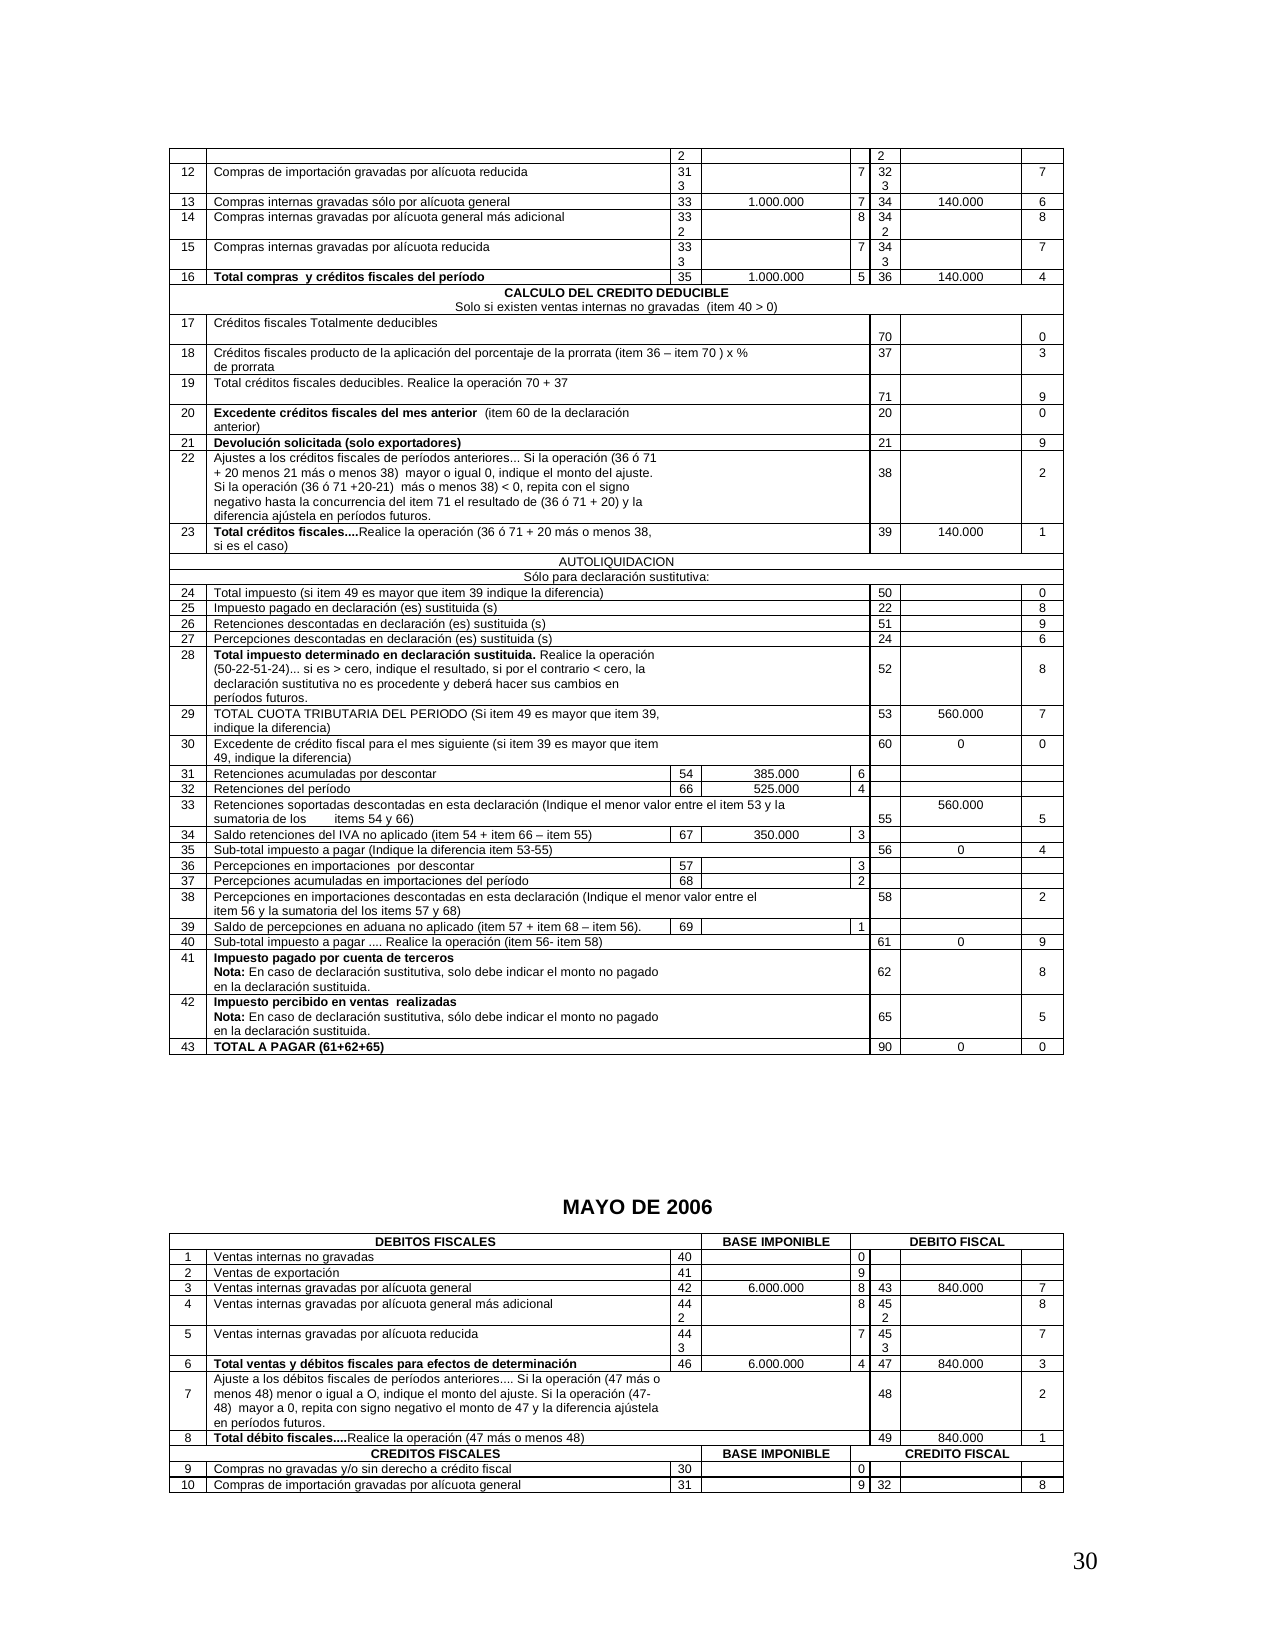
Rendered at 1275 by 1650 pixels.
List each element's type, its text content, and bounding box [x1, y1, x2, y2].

table_cell 30 [170, 736, 206, 765]
table_cell 7 [1022, 706, 1063, 735]
table_cell [901, 766, 1021, 781]
table_cell [670, 524, 702, 553]
table_cell [1022, 782, 1063, 796]
table_cell [670, 1431, 702, 1445]
table_cell 7 [851, 240, 869, 269]
table_cell 9 [1022, 435, 1063, 450]
table_cell 15 [170, 240, 206, 269]
table_cell 453 [871, 1326, 900, 1355]
table_cell 40 [671, 1250, 701, 1264]
table_cell [871, 874, 900, 888]
table_cell 17 [170, 315, 206, 344]
table_cell Impuesto percibido en ventas realizadas Nota: En caso de declaración sustitutiva, sólo debe indicar el monto no pagado en la declaración sustituida. [207, 995, 670, 1038]
table_cell 3 [1022, 1356, 1063, 1371]
table_cell [871, 919, 900, 934]
table_cell 24 [871, 632, 900, 646]
table_cell 332 [671, 210, 701, 239]
table_cell 0 [851, 1250, 869, 1264]
table_cell 9 [851, 1265, 869, 1280]
table_cell Sub-total impuesto a pagar (Indique la diferencia item 53-55) [207, 843, 670, 857]
table_cell 16 [170, 270, 206, 284]
table_cell 18 [170, 345, 206, 374]
table_cell [702, 1478, 850, 1492]
table_cell [1022, 827, 1063, 842]
table_cell [851, 797, 869, 826]
table_cell [702, 647, 851, 705]
table_cell [851, 315, 869, 344]
table_cell [702, 405, 851, 434]
table_cell [901, 616, 1021, 631]
table_cell [702, 240, 850, 269]
table_cell 51 [871, 616, 900, 631]
table_cell 1 [851, 919, 869, 934]
table_cell 525.000 [702, 782, 850, 796]
table_cell [702, 919, 850, 934]
table_cell [670, 375, 702, 404]
table_cell 21 [871, 435, 900, 450]
table_cell 2 [671, 149, 701, 163]
table_cell 8 [1022, 1296, 1063, 1325]
table_header DEBITO FISCAL [851, 1234, 1063, 1249]
table_cell [851, 524, 869, 553]
table_cell 6 [1022, 632, 1063, 646]
table_cell [871, 766, 900, 781]
table_cell [901, 782, 1021, 796]
table_cell 9 [170, 1462, 206, 1476]
table_cell Total créditos fiscales deducibles. Realice la operación 70 + 37 [207, 375, 670, 404]
table_cell 9 [1022, 375, 1063, 404]
table_cell 43 [871, 1281, 900, 1295]
table_cell [871, 858, 900, 873]
table_cell Total compras y créditos fiscales del período [207, 270, 670, 284]
table_cell 7 [1022, 164, 1063, 193]
table_cell [670, 585, 702, 600]
table_cell 30 [671, 1462, 701, 1476]
table_cell [901, 585, 1021, 600]
table_cell [901, 1265, 1021, 1280]
table_cell Ventas internas gravadas por alícuota general [207, 1281, 670, 1295]
table_cell 1 [1022, 1431, 1063, 1445]
table_cell [702, 1296, 850, 1325]
table_cell [702, 451, 851, 523]
table_cell [1022, 919, 1063, 934]
table_cell [797, 345, 851, 374]
table_cell TOTAL A PAGAR (61+62+65) [207, 1039, 670, 1054]
table_cell [670, 1372, 702, 1430]
table_cell [901, 827, 1021, 842]
table_cell 25 [170, 601, 206, 615]
table_cell 8 [851, 210, 869, 239]
table_cell 32 [170, 782, 206, 796]
table_cell [901, 919, 1021, 934]
table_cell 1.000.000 [702, 270, 850, 284]
table_cell [702, 1372, 851, 1430]
table_cell [670, 1039, 702, 1054]
table_cell CALCULO DEL CREDITO DEDUCIBLE Solo si existen ventas internas no gravadas (item 40 > 0) [170, 285, 1063, 314]
table_cell [851, 375, 869, 404]
table_cell [702, 585, 851, 600]
table_cell 0 [901, 935, 1021, 949]
table_cell 60 [871, 736, 900, 765]
table_cell 36 [170, 858, 206, 873]
table_cell 8 [1022, 210, 1063, 239]
table_cell 333 [671, 240, 701, 269]
table_cell Total impuesto (si item 49 es mayor que item 39 indique la diferencia) [207, 585, 670, 600]
table_cell 10 [170, 1478, 206, 1492]
table_cell 37 [871, 345, 900, 374]
table_cell [670, 616, 702, 631]
table_cell 37 [170, 874, 206, 888]
table_cell Percepciones descontadas en declaración (es) sustituida (s) [207, 632, 670, 646]
table_cell BASE IMPONIBLE [702, 1446, 850, 1461]
table_cell [702, 858, 850, 873]
table_cell [901, 1250, 1021, 1264]
text MAYO DE 2006 [177, 1195, 1098, 1219]
table_cell [901, 1326, 1021, 1355]
table_cell 6.000.000 [702, 1356, 850, 1371]
table_cell 8 [170, 1431, 206, 1445]
table_cell [827, 797, 851, 826]
table_cell 3 [170, 1281, 206, 1295]
table_cell 560.000 [901, 706, 1021, 735]
table_cell [901, 164, 1021, 193]
table_cell 55 [871, 797, 900, 826]
table_cell Compras de importación gravadas por alícuota general [207, 1478, 670, 1492]
table_cell [702, 164, 850, 193]
table_cell Créditos fiscales Totalmente deducibles [207, 315, 670, 344]
table_cell 23 [170, 524, 206, 553]
table_cell [851, 632, 869, 646]
table_cell 2 [871, 149, 900, 163]
table_cell 7 [1022, 1326, 1063, 1355]
table_cell AUTOLIQUIDACION [170, 554, 1063, 569]
table_cell 140.000 [901, 194, 1021, 209]
table_cell [1022, 1265, 1063, 1280]
table_cell [901, 647, 1021, 705]
table_cell [670, 995, 702, 1038]
table_cell 19 [170, 375, 206, 404]
table_cell 33 [671, 194, 701, 209]
table_cell 34 [170, 827, 206, 842]
table_cell 2 [851, 874, 869, 888]
table_cell 49 [871, 1431, 900, 1445]
table_cell 36 [871, 270, 900, 284]
table_cell [851, 706, 869, 735]
table_cell 2 [1022, 889, 1063, 918]
table_cell 840.000 [901, 1281, 1021, 1295]
table_cell 5 [170, 1326, 206, 1355]
table_cell Retenciones descontadas en declaración (es) sustituida (s) [207, 616, 670, 631]
table_cell 0 [901, 1039, 1021, 1054]
table_cell 90 [871, 1039, 900, 1054]
table_cell [777, 889, 833, 918]
table_cell 560.000 [901, 797, 1021, 826]
table_cell [1022, 858, 1063, 873]
table_cell [851, 1372, 869, 1430]
table_cell [702, 736, 851, 765]
table_cell 42 [170, 995, 206, 1038]
table_cell 323 [871, 164, 900, 193]
table_cell 20 [871, 405, 900, 434]
table_cell 6.000.000 [702, 1281, 850, 1295]
table_cell 442 [671, 1296, 701, 1325]
table_cell [670, 435, 702, 450]
table_cell [901, 889, 1021, 918]
table_cell [851, 451, 869, 523]
table_cell [901, 1296, 1021, 1325]
table_cell 54 [671, 766, 701, 781]
table_cell [810, 797, 827, 826]
table_cell 5 [1022, 797, 1063, 826]
table_cell 9 [1022, 935, 1063, 949]
table_cell [901, 375, 1021, 404]
table_cell [851, 647, 869, 705]
table_cell 2 [1022, 451, 1063, 523]
table_cell 22 [871, 601, 900, 615]
table_cell 140.000 [901, 270, 1021, 284]
table_cell Saldo retenciones del IVA no aplicado (item 54 + item 66 – item 55) [207, 827, 670, 842]
table_cell [901, 950, 1021, 994]
table_cell Saldo de percepciones en aduana no aplicado (item 57 + item 68 – item 56). [207, 919, 670, 934]
table_cell Ajustes a los créditos fiscales de períodos anteriores... Si la operación (36 ó 71 + 20 menos 21 más o menos 38) mayor o igual 0, indique el monto del ajuste. Si la operación (36 ó 71 +20-21) más o menos 38) < 0, repita con el signo negativo hasta la concurrencia del item 71 el resultado de (36 ó 71 + 20) y la diferencia ajústela en períodos futuros. [207, 451, 670, 523]
table_cell 31 [671, 1478, 701, 1492]
table_cell Total créditos fiscales....Realice la operación (36 ó 71 + 20 más o menos 38, si es el caso) [207, 524, 670, 553]
table_cell [851, 345, 869, 374]
table_cell [670, 601, 702, 615]
table_cell [1022, 766, 1063, 781]
table_cell Ventas internas gravadas por alícuota general más adicional [207, 1296, 670, 1325]
table_cell [670, 647, 702, 705]
table_cell CREDITOS FISCALES [170, 1446, 701, 1461]
table_cell 5 [851, 270, 869, 284]
table_cell Ajuste a los débitos fiscales de períodos anteriores.... Si la operación (47 más o menos 48) menor o igual a O, indique el monto del ajuste. Si la operación (47-48) mayor a 0, repita con signo negativo el monto de 47 y la diferencia ajústela en períodos futuros. [207, 1372, 670, 1430]
table_cell [851, 1431, 869, 1445]
table_cell 840.000 [901, 1431, 1021, 1445]
table_cell 0 [1022, 1039, 1063, 1054]
table_cell Compras no gravadas y/o sin derecho a crédito fiscal [207, 1462, 670, 1476]
table_cell 2 [1022, 1372, 1063, 1430]
table_cell 14 [170, 210, 206, 239]
table_cell [670, 935, 702, 949]
table_cell 34 [871, 194, 900, 209]
table_cell [901, 858, 1021, 873]
table_cell 39 [871, 524, 900, 553]
table_cell [871, 1250, 900, 1264]
table_cell Sólo para declaración sustitutiva: [170, 570, 1063, 584]
table_cell Compras internas gravadas sólo por alícuota general [207, 194, 670, 209]
table_cell [670, 736, 702, 765]
table_cell [851, 736, 869, 765]
table_cell [207, 149, 670, 163]
table_cell 47 [871, 1356, 900, 1371]
table_cell Ventas de exportación [207, 1265, 670, 1280]
table_cell 6 [1022, 194, 1063, 209]
table_cell 57 [671, 858, 701, 873]
table_cell 7 [851, 194, 869, 209]
table_cell 41 [671, 1265, 701, 1280]
table_cell Percepciones acumuladas en importaciones del período [207, 874, 670, 888]
table_cell 68 [671, 874, 701, 888]
table_cell 7 [1022, 240, 1063, 269]
table_cell 46 [671, 1356, 701, 1371]
table_cell [851, 935, 869, 949]
table_cell 26 [170, 616, 206, 631]
table_cell [871, 782, 900, 796]
table_cell 66 [671, 782, 701, 796]
table_cell [767, 345, 797, 374]
table_cell 70 [871, 315, 900, 344]
table_cell 8 [1022, 1478, 1063, 1492]
table_cell 313 [671, 164, 701, 193]
table_cell 0 [1022, 405, 1063, 434]
table_cell 7 [170, 1372, 206, 1430]
table_cell 48 [871, 1372, 900, 1430]
table_cell Ventas internas gravadas por alícuota reducida [207, 1326, 670, 1355]
table_cell 1.000.000 [702, 194, 850, 209]
table_cell 4 [1022, 843, 1063, 857]
table_cell [901, 1462, 1021, 1476]
table_cell [670, 632, 702, 646]
table_cell [670, 405, 702, 434]
table_cell 52 [871, 647, 900, 705]
table_cell CREDITO FISCAL [851, 1446, 1063, 1461]
table_cell [670, 843, 702, 857]
table_cell Retenciones del período [207, 782, 670, 796]
table_cell [702, 706, 851, 735]
table_cell [901, 601, 1021, 615]
table_cell Percepciones en importaciones por descontar [207, 858, 670, 873]
table_cell 0 [1022, 585, 1063, 600]
table_cell 0 [1022, 315, 1063, 344]
table_cell [702, 935, 851, 949]
table_cell 28 [170, 647, 206, 705]
table_cell [871, 1265, 900, 1280]
table_cell Impuesto pagado por cuenta de terceros Nota: En caso de declaración sustitutiva, solo debe indicar el monto no pagado en la declaración sustituida. [207, 950, 670, 994]
table_cell [1022, 1462, 1063, 1476]
table_cell [702, 874, 850, 888]
table_cell 67 [671, 827, 701, 842]
table_cell [851, 889, 869, 918]
table_cell 31 [170, 766, 206, 781]
table_cell [670, 315, 702, 344]
table_cell Retenciones soportadas descontadas en esta declaración (Indique el menor valor entre el item 53 y la sumatoria de los items 54 y 66) [207, 797, 810, 826]
table_cell [702, 210, 850, 239]
table_cell 3 [1022, 345, 1063, 374]
table_cell Compras internas gravadas por alícuota general más adicional [207, 210, 670, 239]
table_cell Sub-total impuesto a pagar .... Realice la operación (item 56- item 58) [207, 935, 670, 949]
table_cell 58 [871, 889, 900, 918]
table_cell Excedente de crédito fiscal para el mes siguiente (si item 39 es mayor que item 49, indique la diferencia) [207, 736, 670, 765]
table_cell [871, 827, 900, 842]
table_cell Ventas internas no gravadas [207, 1250, 670, 1264]
table_cell [1022, 1250, 1063, 1264]
table_cell [851, 405, 869, 434]
table_cell 1 [170, 1250, 206, 1264]
table_cell [702, 1250, 850, 1264]
table_header DEBITOS FISCALES [170, 1234, 701, 1249]
table_cell [901, 451, 1021, 523]
table_cell 0 [901, 736, 1021, 765]
table_cell 35 [671, 270, 701, 284]
table_cell 53 [871, 706, 900, 735]
table_cell [702, 149, 850, 163]
table_cell Devolución solicitada (solo exportadores) [207, 435, 670, 450]
table_cell [851, 1039, 869, 1054]
table_cell [851, 435, 869, 450]
table_cell 38 [871, 451, 900, 523]
table_cell [833, 889, 851, 918]
table_cell 4 [1022, 270, 1063, 284]
table_cell [851, 601, 869, 615]
table_cell [851, 585, 869, 600]
table_cell 50 [871, 585, 900, 600]
table_cell 61 [871, 935, 900, 949]
table_cell [851, 843, 869, 857]
table_cell 3 [851, 827, 869, 842]
table_cell 43 [170, 1039, 206, 1054]
table_cell [702, 435, 851, 450]
table_cell Compras de importación gravadas por alícuota reducida [207, 164, 670, 193]
table_cell 65 [871, 995, 900, 1038]
table_cell 443 [671, 1326, 701, 1355]
table_cell 0 [1022, 736, 1063, 765]
table_cell 385.000 [702, 766, 850, 781]
table_cell 42 [671, 1281, 701, 1295]
table_cell Percepciones en importaciones descontadas en esta declaración (Indique el menor valor entre el item 56 y la sumatoria del los items 57 y 68) [207, 889, 777, 918]
table_cell 24 [170, 585, 206, 600]
table_cell [851, 995, 869, 1038]
table_cell [901, 1478, 1021, 1492]
table_cell 452 [871, 1296, 900, 1325]
table_cell 13 [170, 194, 206, 209]
table_cell [702, 1462, 850, 1476]
table_cell 7 [851, 164, 869, 193]
table_cell [851, 149, 869, 163]
table_cell TOTAL CUOTA TRIBUTARIA DEL PERIODO (Si item 49 es mayor que item 39, indique la diferencia) [207, 706, 670, 735]
table_cell 8 [851, 1296, 869, 1325]
table_cell 0 [901, 843, 1021, 857]
table_cell 5 [1022, 995, 1063, 1038]
table_cell [702, 1265, 850, 1280]
table_cell 4 [851, 1356, 869, 1371]
table_cell [901, 240, 1021, 269]
table_cell 41 [170, 950, 206, 994]
table_cell [702, 616, 851, 631]
table_cell Compras internas gravadas por alícuota reducida [207, 240, 670, 269]
table_cell [702, 1326, 850, 1355]
table_cell [170, 149, 206, 163]
table_cell [901, 1372, 1021, 1430]
table_cell 32 [871, 1478, 900, 1492]
table_cell 56 [871, 843, 900, 857]
table_cell 35 [170, 843, 206, 857]
table_cell 33 [170, 797, 206, 826]
table_cell Total ventas y débitos fiscales para efectos de determinación [207, 1356, 670, 1371]
table_cell [1022, 874, 1063, 888]
table_cell 21 [170, 435, 206, 450]
table_cell 9 [1022, 616, 1063, 631]
table_cell [871, 1462, 900, 1476]
table_cell 4 [170, 1296, 206, 1325]
table_cell [702, 315, 851, 344]
table_cell [901, 874, 1021, 888]
table_cell 0 [851, 1462, 869, 1476]
table_cell 350.000 [702, 827, 850, 842]
table_cell [901, 435, 1021, 450]
table_cell [670, 451, 702, 523]
table_cell 8 [1022, 647, 1063, 705]
table_cell Impuesto pagado en declaración (es) sustituida (s) [207, 601, 670, 615]
table_cell Total débito fiscales....Realice la operación (47 más o menos 48) [207, 1431, 670, 1445]
table_cell [1022, 149, 1063, 163]
table_cell [702, 1431, 851, 1445]
table_cell [702, 950, 851, 994]
table_cell 8 [1022, 950, 1063, 994]
table_cell 2 [170, 1265, 206, 1280]
table_cell [702, 524, 851, 553]
table_cell 7 [851, 1326, 869, 1355]
table_cell 27 [170, 632, 206, 646]
table_cell [702, 1039, 851, 1054]
table_cell 4 [851, 782, 869, 796]
table_cell Retenciones acumuladas por descontar [207, 766, 670, 781]
table_cell [901, 149, 1021, 163]
table_cell 12 [170, 164, 206, 193]
table_cell 62 [871, 950, 900, 994]
table_cell [702, 632, 851, 646]
table_cell [901, 345, 1021, 374]
table_cell [670, 706, 702, 735]
table_cell 38 [170, 889, 206, 918]
table_cell 22 [170, 451, 206, 523]
table_cell 7 [1022, 1281, 1063, 1295]
table_cell [901, 632, 1021, 646]
table_cell 3 [851, 858, 869, 873]
table_cell [702, 843, 851, 857]
table_cell 8 [851, 1281, 869, 1295]
table_cell [670, 950, 702, 994]
table_cell 6 [851, 766, 869, 781]
table_cell 140.000 [901, 524, 1021, 553]
table_cell [901, 995, 1021, 1038]
table_cell [851, 950, 869, 994]
table_cell 343 [871, 240, 900, 269]
table_cell 342 [871, 210, 900, 239]
table_cell Total impuesto determinado en declaración sustituida. Realice la operación (50-22-51-24)... si es > cero, indique el resultado, si por el contrario < cero, la declaración sustitutiva no es procedente y deberá hacer sus cambios en períodos futuros. [207, 647, 670, 705]
table_cell [901, 405, 1021, 434]
table_cell [702, 375, 851, 404]
table_header BASE IMPONIBLE [702, 1234, 850, 1249]
table_cell 71 [871, 375, 900, 404]
table_cell Créditos fiscales producto de la aplicación del porcentaje de la prorrata (item 36 – item 70 ) x % de prorrata [207, 345, 767, 374]
table_cell 840.000 [901, 1356, 1021, 1371]
table_cell [851, 616, 869, 631]
table_cell [901, 210, 1021, 239]
table_cell [702, 601, 851, 615]
table_cell 29 [170, 706, 206, 735]
table_cell 20 [170, 405, 206, 434]
table_cell Excedente créditos fiscales del mes anterior (item 60 de la declaración anterior) [207, 405, 670, 434]
table_cell 8 [1022, 601, 1063, 615]
table_cell 39 [170, 919, 206, 934]
table_cell 69 [671, 919, 701, 934]
table_cell 1 [1022, 524, 1063, 553]
table_cell [901, 315, 1021, 344]
table_cell 9 [851, 1478, 869, 1492]
table_cell [702, 995, 851, 1038]
table_cell 40 [170, 935, 206, 949]
table_cell 6 [170, 1356, 206, 1371]
